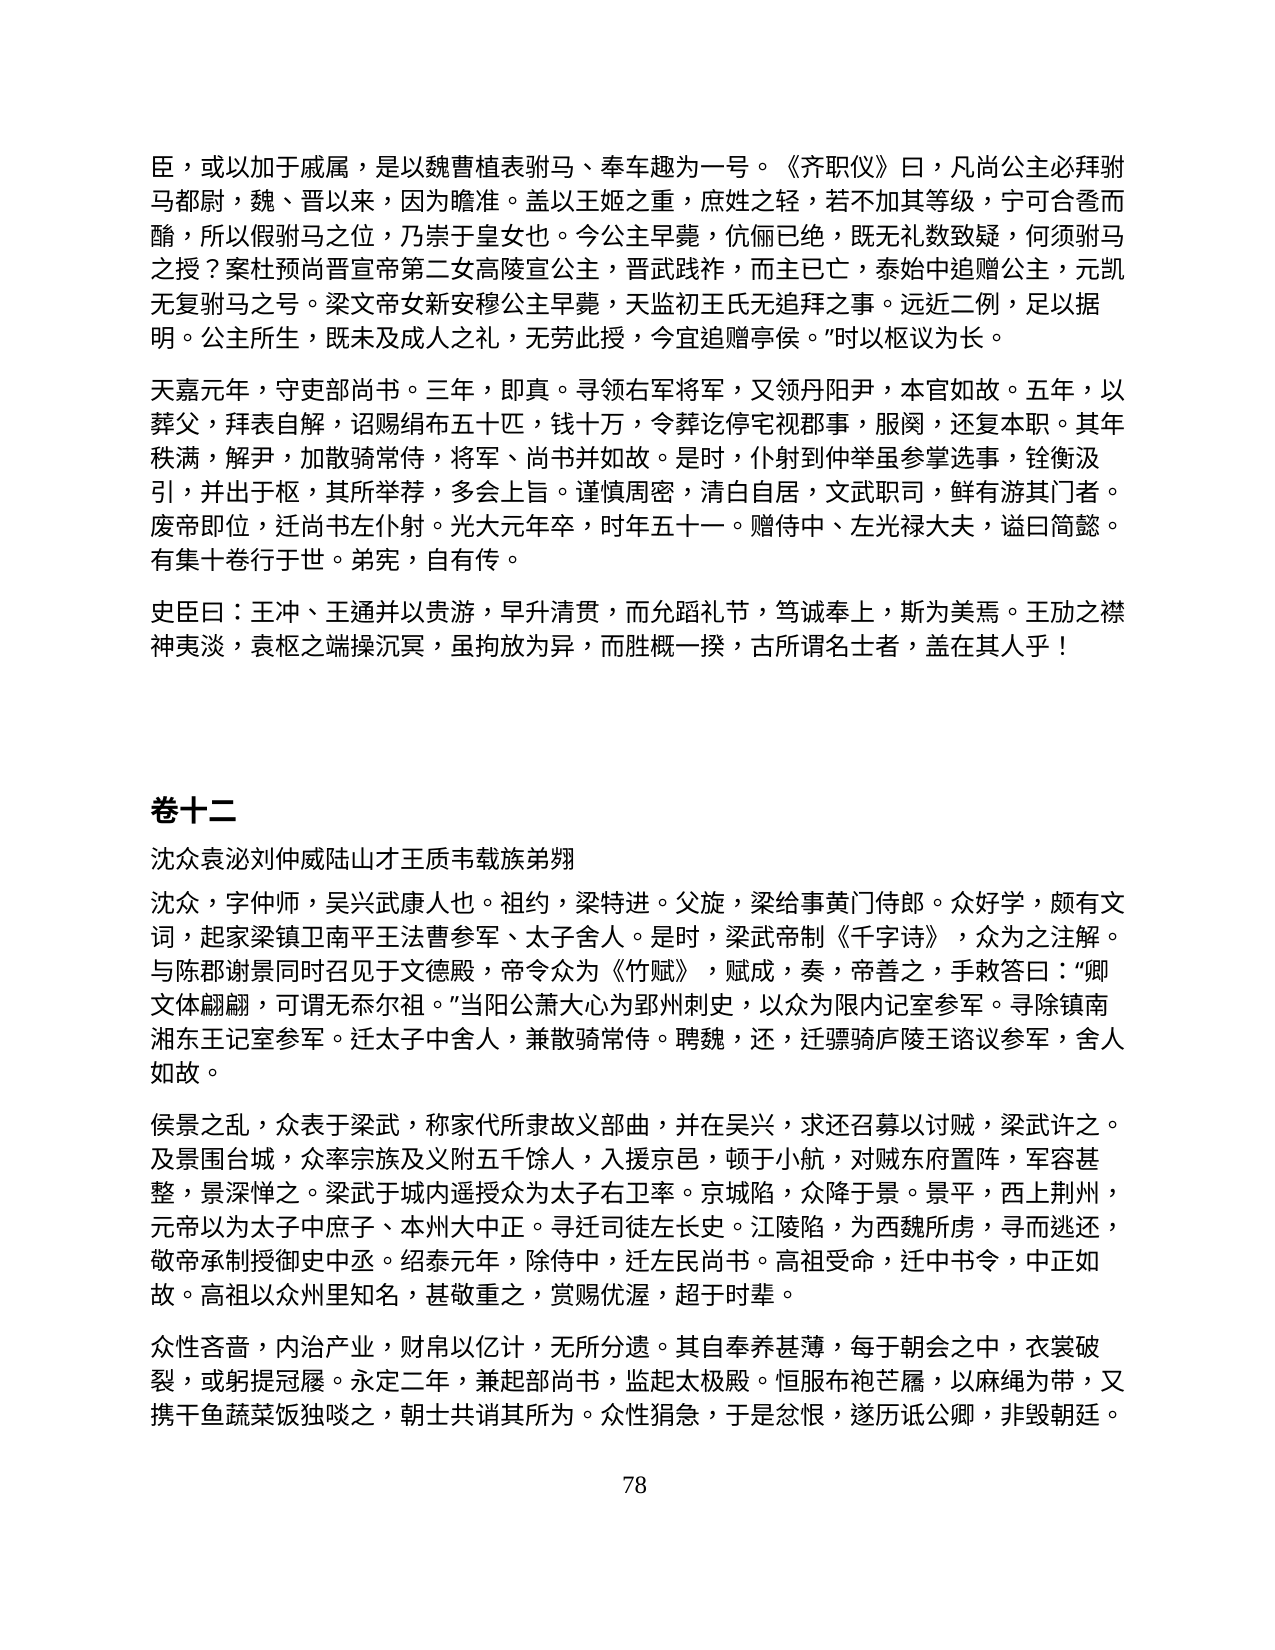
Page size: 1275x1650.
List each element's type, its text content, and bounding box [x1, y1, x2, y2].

text 沈众袁泌刘仲威陆山才王质韦载族弟翙 [150, 842, 1125, 876]
text 侯景之乱，众表于梁武，称家代所隶故义部曲，并在吴兴，求还召募以讨贼，梁武许之。及景围台城，众率宗族及义附五千馀人，入援京邑，顿于小航，对贼东府置阵，军容甚整，景深惮之。梁武于城内遥授众为太子右卫率。京城陷，众降于景。景平，西上荆州，元帝以为太子中庶子、本州大中正。寻迁司徒左长史。江陵陷，为西魏所虏，寻而逃还，敬帝承制授御史中丞。绍泰元年，除侍中，迁左民尚书。高祖受命，迁中书令，中正如故。高祖以众州里知名，甚敬重之，赏赐优渥，超于时辈。 [150, 1107, 1125, 1312]
text 臣，或以加于戚属，是以魏曹植表驸马、奉车趣为一号。《齐职仪》曰，凡尚公主必拜驸马都尉，魏、晋以来，因为瞻准。盖以王姬之重，庶姓之轻，若不加其等级，宁可合卺而酳，所以假驸马之位，乃崇于皇女也。今公主早薨，伉俪已绝，既无礼数致疑，何须驸马之授？案杜预尚晋宣帝第二女高陵宣公主，晋武践祚，而主已亡，泰始中追赠公主，元凯无复驸马之号。梁文帝女新安穆公主早薨，天监初王氏无追拜之事。远近二例，足以据明。公主所生，既未及成人之礼，无劳此授，今宜追赠亭侯。”时以枢议为长。 [150, 150, 1125, 354]
text 天嘉元年，守吏部尚书。三年，即真。寻领右军将军，又领丹阳尹，本官如故。五年，以葬父，拜表自解，诏赐绢布五十匹，钱十万，令葬讫停宅视郡事，服阕，还复本职。其年秩满，解尹，加散骑常侍，将军、尚书并如故。是时，仆射到仲举虽参掌选事，铨衡汲引，并出于枢，其所举荐，多会上旨。谨慎周密，清白自居，文武职司，鲜有游其门者。废帝即位，迁尚书左仆射。光大元年卒，时年五十一。赠侍中、左光禄大夫，谥曰简懿。有集十卷行于世。弟宪，自有传。 [150, 372, 1125, 577]
subtitle 卷十二 [150, 790, 1125, 830]
text 沈众，字仲师，吴兴武康人也。祖约，梁特进。父旋，梁给事黄门侍郎。众好学，颇有文词，起家梁镇卫南平王法曹参军、太子舍人。是时，梁武帝制《千字诗》，众为之注解。与陈郡谢景同时召见于文德殿，帝令众为《竹赋》，赋成，奏，帝善之，手敕答曰：“卿文体翩翩，可谓无忝尔祖。”当阳公萧大心为郢州刺史，以众为限内记室参军。寻除镇南湘东王记室参军。迁太子中舍人，兼散骑常侍。聘魏，还，迁骠骑庐陵王谘议参军，舍人如故。 [150, 885, 1125, 1089]
text 史臣曰：王冲、王通并以贵游，早升清贯，而允蹈礼节，笃诚奉上，斯为美焉。王劢之襟神夷淡，袁枢之端操沉冥，虽拘放为异，而胜概一揆，古所谓名士者，盖在其人乎！ [150, 594, 1125, 663]
text 众性吝啬，内治产业，财帛以亿计，无所分遗。其自奉养甚薄，每于朝会之中，衣裳破裂，或躬提冠屦。永定二年，兼起部尚书，监起太极殿。恒服布袍芒屩，以麻绳为带，又携干鱼蔬菜饭独啖之，朝士共诮其所为。众性狷急，于是忿恨，遂历诋公卿，非毁朝廷。 [150, 1330, 1125, 1432]
